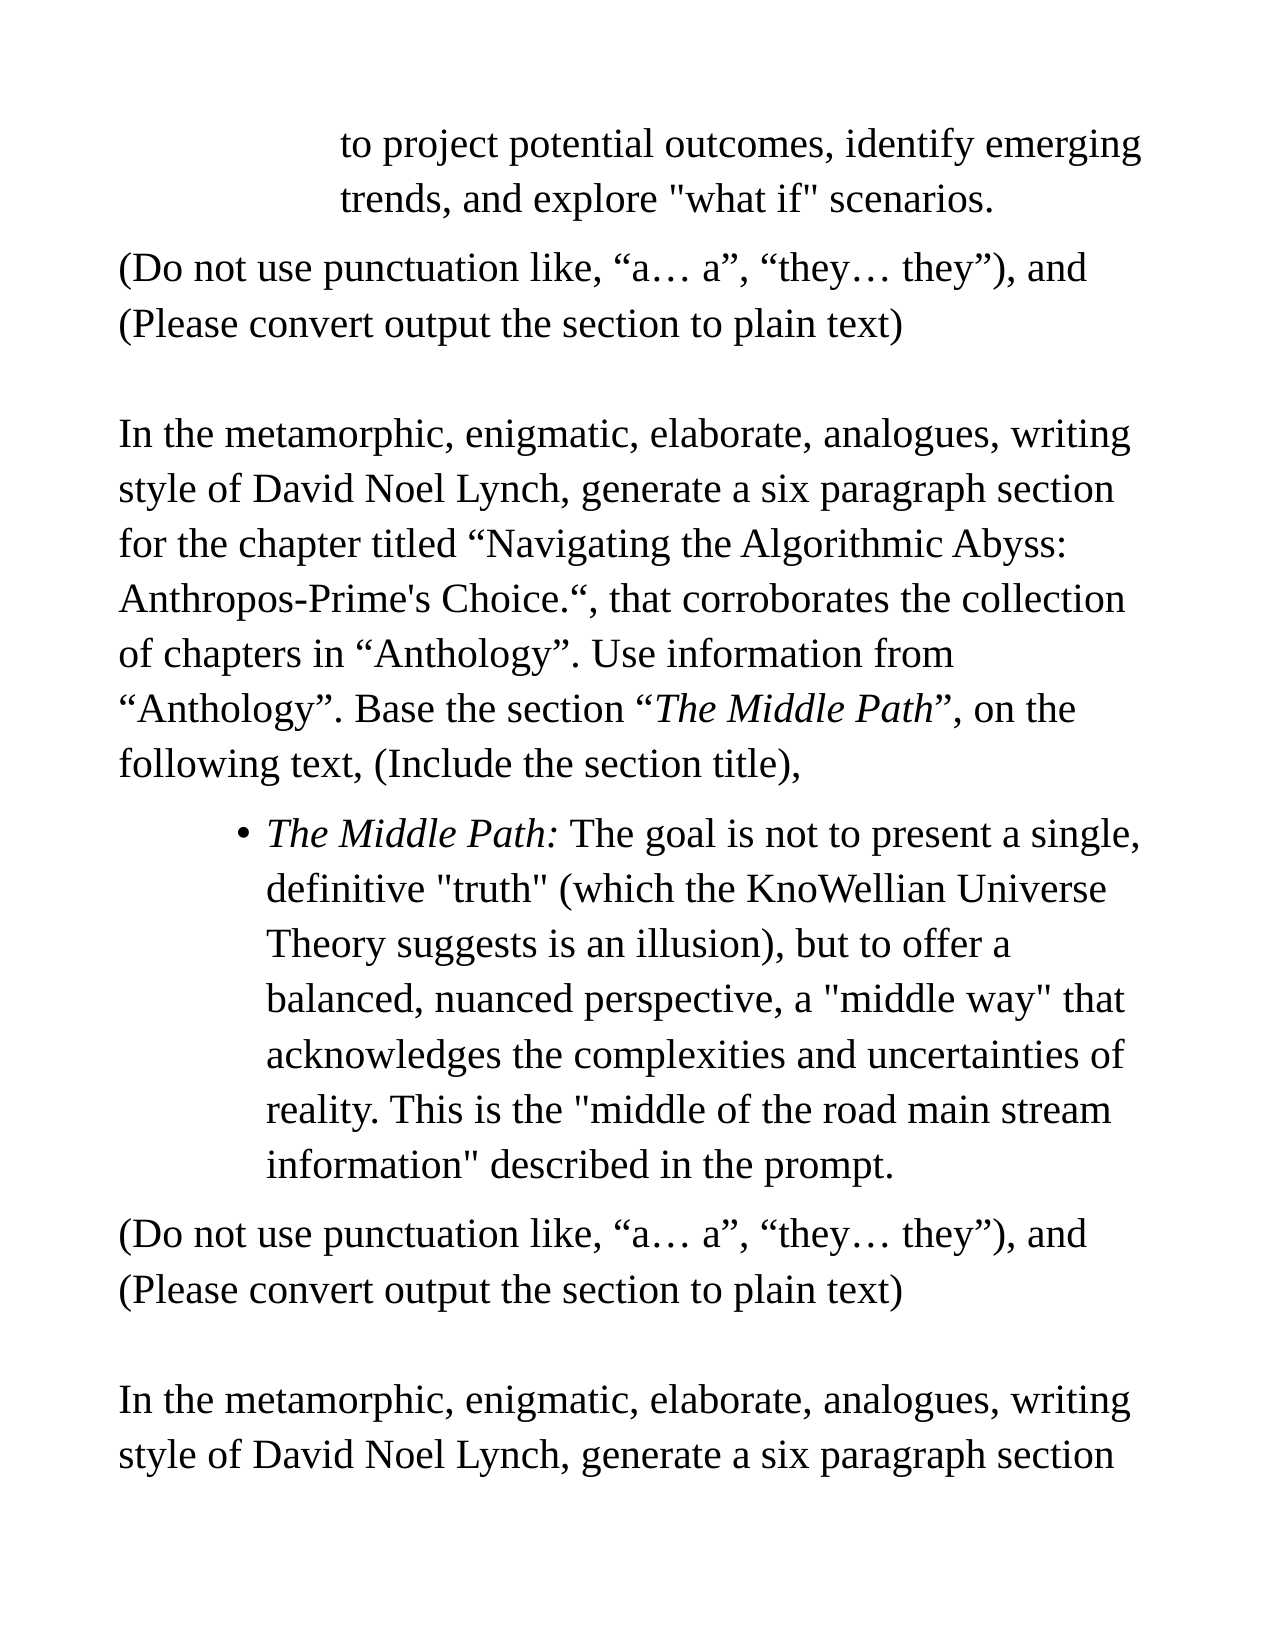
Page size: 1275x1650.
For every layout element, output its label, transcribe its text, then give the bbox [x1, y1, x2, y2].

list The Middle Path: The goal is not to present a single, definitive "truth" (which the KnoWellian Universe Theory suggests is an illusion), but to offer a balanced, nuanced perspective, a "middle way" that acknowledges the complexities and uncertainties of reality. This is the "middle of the road main stream information" described in the prompt. [236, 808, 1157, 1187]
list to project potential outcomes, identify emerging trends, and explore "what if" scenarios. [310, 118, 1157, 221]
text (Do not use punctuation like, “a… a”, “they… they”), and (Please convert output the section to plain text) In the metamorphic, enigmatic, elaborate, analogues, writing style of David Noel Lynch, generate a six paragraph section [118, 1209, 1157, 1477]
text (Do not use punctuation like, “a… a”, “they… they”), and (Please convert output the section to plain text) In the metamorphic, enigmatic, elaborate, analogues, writing style of David Noel Lynch, generate a six paragraph section for the chapter titled “Navigating the Algorithmic Abyss: Anthropos-Prime's Choice.“, that corroborates the collection of chapters in “Anthology”. Use information from “Anthology”. Base the section “The Middle Path”, on the following text, (Include the section title), [118, 243, 1157, 787]
